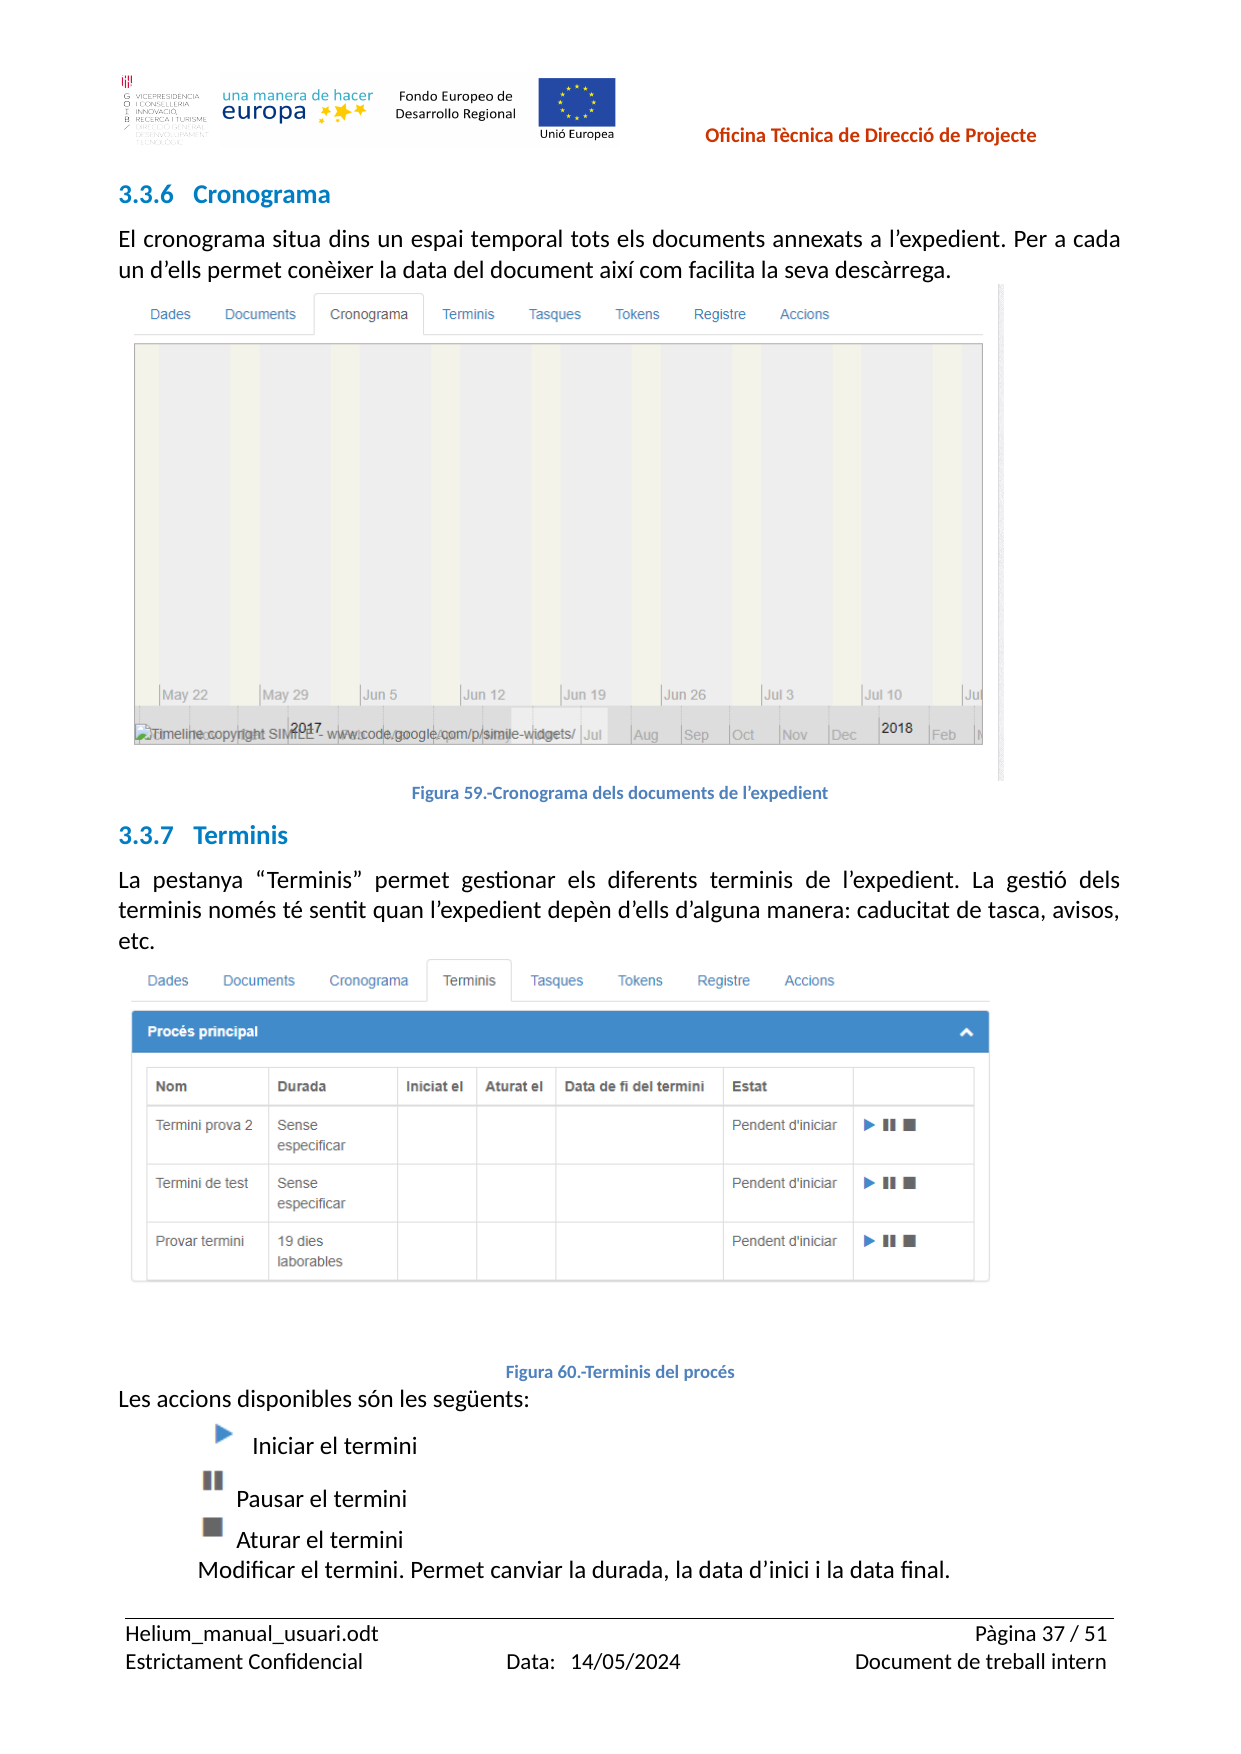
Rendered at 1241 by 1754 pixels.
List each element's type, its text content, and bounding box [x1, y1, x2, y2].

subtitle Cronograma [118, 178, 1122, 211]
picture [118, 955, 1004, 1361]
text Modificar el termini. Permet canviar la durada, la data d’inici i la data final. [192, 1554, 1122, 1585]
text Aturar el termini [118, 1514, 1122, 1554]
text Figura 60.-Terminis del procés [118, 1360, 1122, 1383]
picture [118, 73, 213, 147]
text Pausar el termini [118, 1461, 1122, 1514]
text Les accions disponibles són les següents: [118, 1383, 1122, 1414]
picture [197, 1513, 231, 1548]
picture [203, 1413, 241, 1455]
picture [197, 1460, 231, 1508]
text Figura 59.-Cronograma dels documents de l’expedient [118, 781, 1122, 804]
text El cronograma situa dins un espai temporal tots els documents annexats a l’expedient. Per a cada un d’ells permet conèixer la data del document així com facilita la seva descàrrega. [118, 223, 1122, 284]
text La pestanya “Terminis” permet gestionar els diferents terminis de l’expedient. La gestió dels terminis només té sentit quan l’expedient depèn d’ells d’alguna manera: caducitat de tasca, avisos, etc. [118, 864, 1122, 955]
text Iniciar el termini [118, 1414, 1122, 1461]
picture [219, 73, 621, 147]
picture [118, 284, 1004, 781]
subtitle Terminis [118, 818, 1122, 851]
